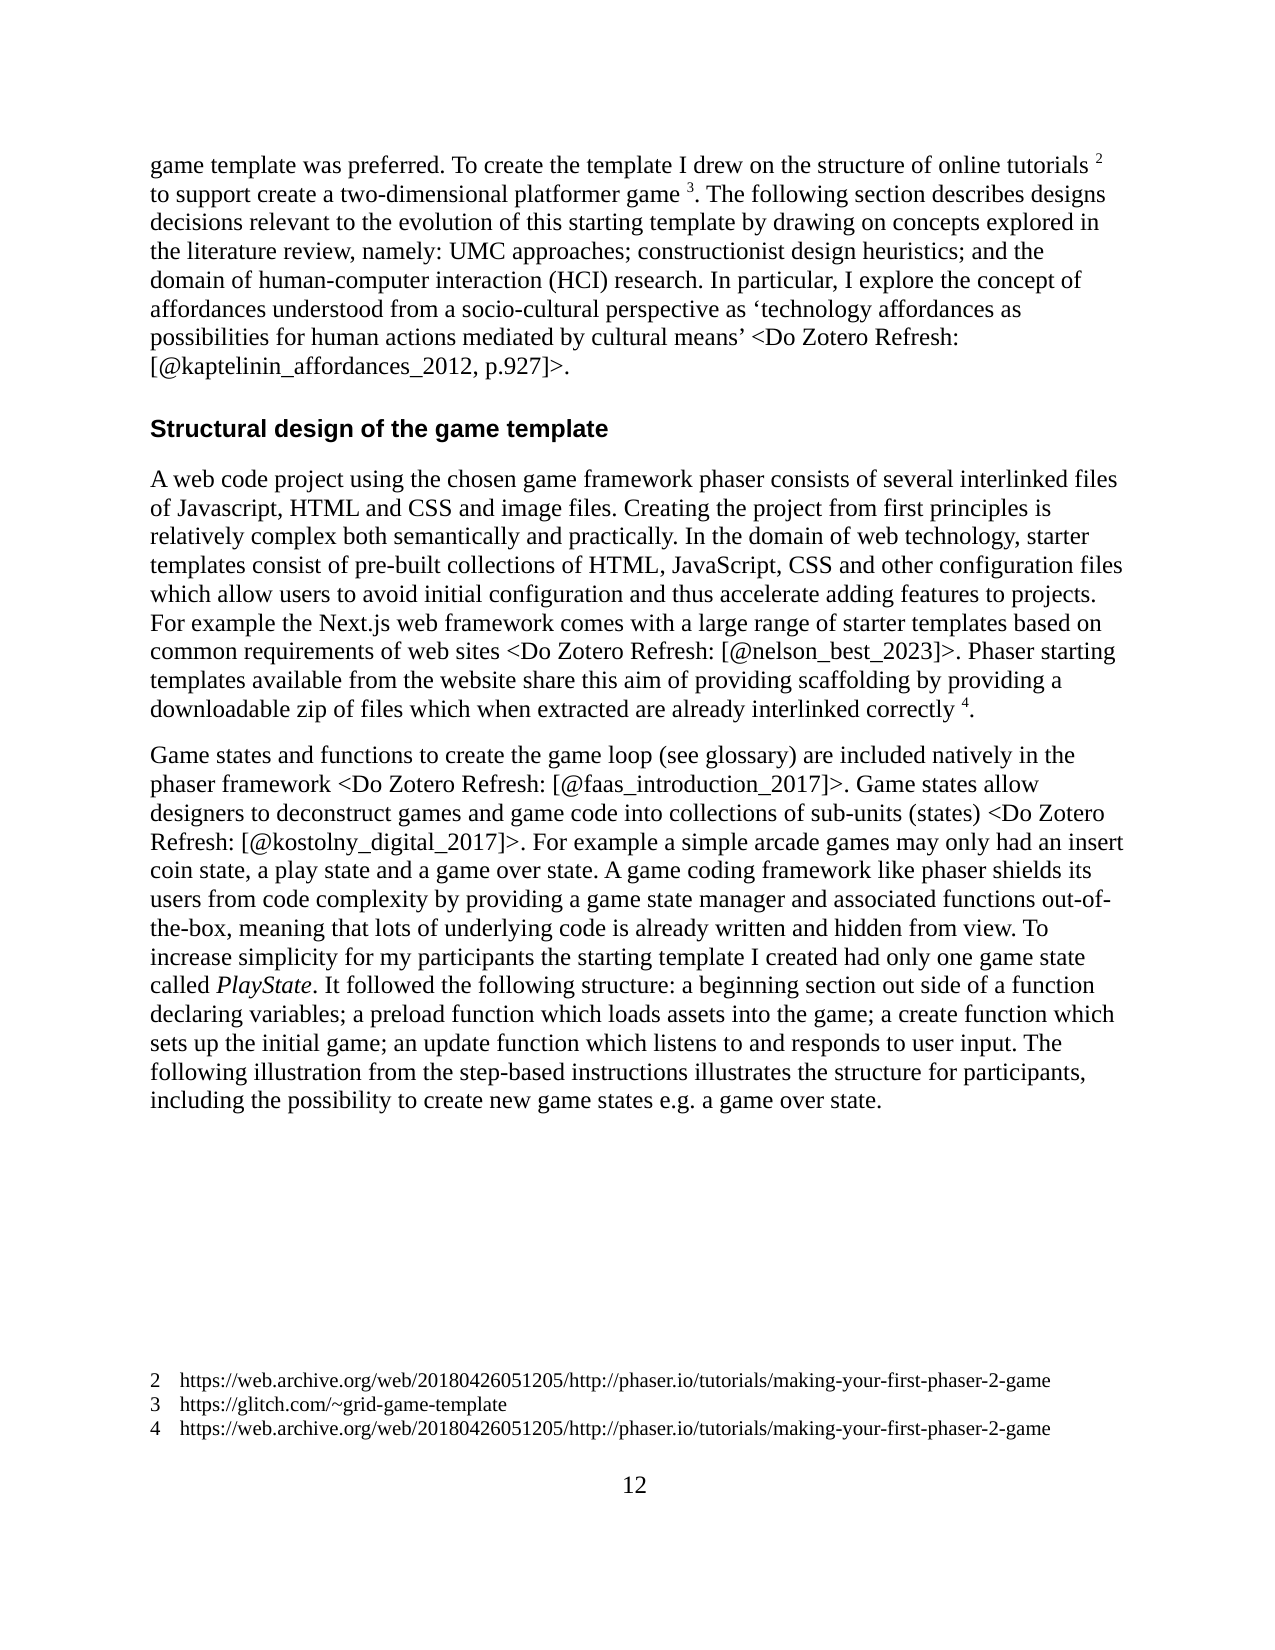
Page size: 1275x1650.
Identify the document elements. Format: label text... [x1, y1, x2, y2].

text game template was preferred. To create the template I drew on the structure of online tutorials to support create a two-dimensional platformer game . The following section describes designs decisions relevant to the evolution of this starting template by drawing on concepts explored in the literature review, namely: UMC approaches; constructionist design heuristics; and the domain of human-computer interaction (HCI) research. In particular, I explore the concept of affordances understood from a socio-cultural perspective as ‘technology affordances as possibilities for human actions mediated by cultural means’ <Do Zotero Refresh: [@kaptelinin_affordances_2012, p.927]>. [150, 150, 1125, 380]
text A web code project using the chosen game framework phaser consists of several interlinked files of Javascript, HTML and CSS and image files. Creating the project from first principles is relatively complex both semantically and practically. In the domain of web technology, starter templates consist of pre-built collections of HTML, JavaScript, CSS and other configuration files which allow users to avoid initial configuration and thus accelerate adding features to projects. For example the Next.js web framework comes with a large range of starter templates based on common requirements of web sites <Do Zotero Refresh: [@nelson_best_2023]>. Phaser starting templates available from the website share this aim of providing scaffolding by providing a downloadable zip of files which when extracted are already interlinked correctly . [150, 464, 1125, 723]
text https://glitch.com/~grid-game-template [150, 1392, 1125, 1416]
text https://web.archive.org/web/20180426051205/http://phaser.io/tutorials/making-your-first-phaser-2-game [150, 1416, 1125, 1440]
subtitle Structural design of the game template [150, 414, 1125, 442]
text Game states and functions to create the game loop (see glossary) are included natively in the phaser framework <Do Zotero Refresh: [@faas_introduction_2017]>. Game states allow designers to deconstruct games and game code into collections of sub-units (states) <Do Zotero Refresh: [@kostolny_digital_2017]>. For example a simple arcade games may only had an insert coin state, a play state and a game over state. A game coding framework like phaser shields its users from code complexity by providing a game state manager and associated functions out-of-the-box, meaning that lots of underlying code is already written and hidden from view. To increase simplicity for my participants the starting template I created had only one game state called PlayState. It followed the following structure: a beginning section out side of a function declaring variables; a preload function which loads assets into the game; a create function which sets up the initial game; an update function which listens to and responds to user input. The following illustration from the step-based instructions illustrates the structure for participants, including the possibility to create new game states e.g. a game over state. [150, 741, 1125, 1114]
text https://web.archive.org/web/20180426051205/http://phaser.io/tutorials/making-your-first-phaser-2-game [150, 1368, 1125, 1392]
